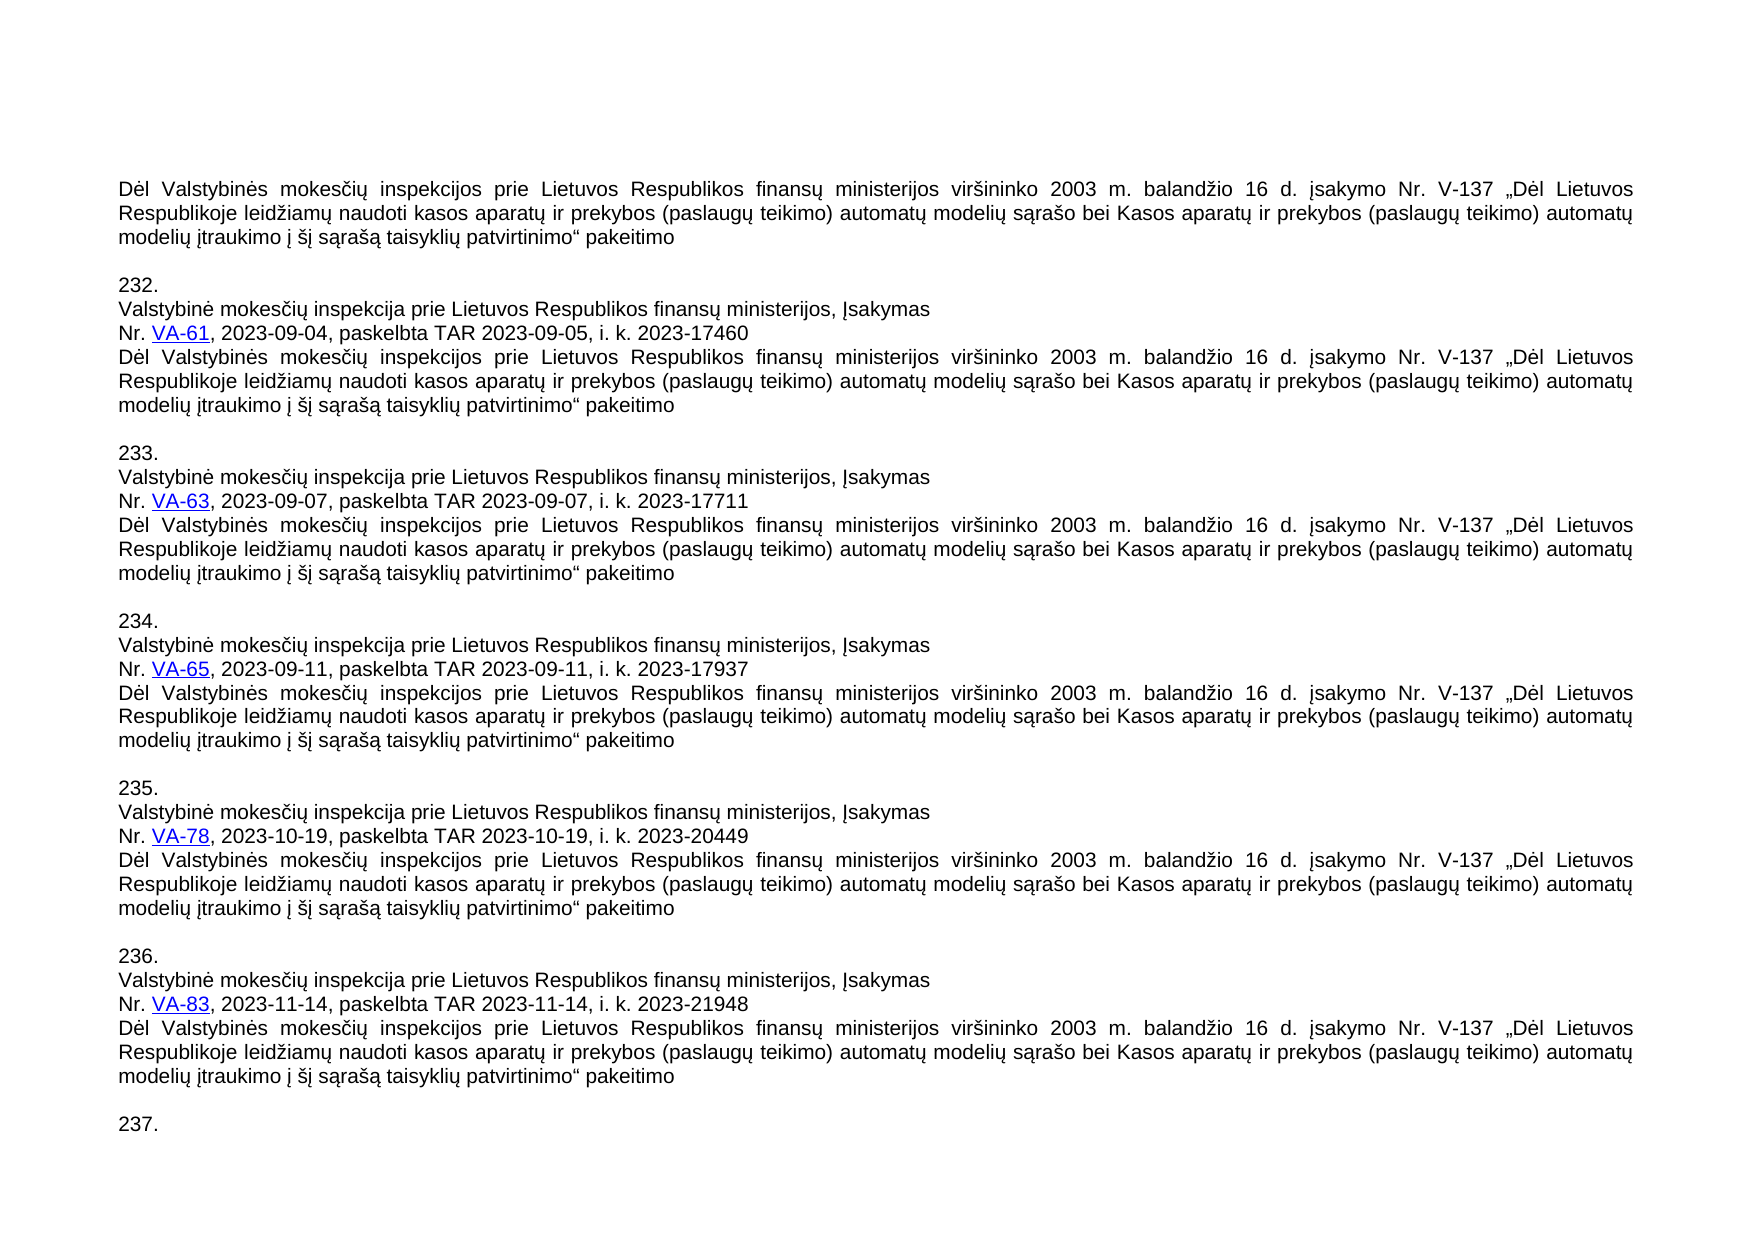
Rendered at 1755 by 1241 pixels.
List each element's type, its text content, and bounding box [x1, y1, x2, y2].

text Nr. VA-61, 2023-09-04, paskelbta TAR 2023-09-05, i. k. 2023-17460 [118, 321, 1636, 345]
text Dėl Valstybinės mokesčių inspekcijos prie Lietuvos Respublikos finansų ministerijos viršininko 2003 m. balandžio 16 d. įsakymo Nr. V-137 „Dėl Lietuvos Respublikoje leidžiamų naudoti kasos aparatų ir prekybos (paslaugų teikimo) automatų modelių sąrašo bei Kasos aparatų ir prekybos (paslaugų teikimo) automatų modelių įtraukimo į šį sąrašą taisyklių patvirtinimo“ pakeitimo [118, 1016, 1636, 1088]
text 234. [118, 608, 1636, 632]
text Dėl Valstybinės mokesčių inspekcijos prie Lietuvos Respublikos finansų ministerijos viršininko 2003 m. balandžio 16 d. įsakymo Nr. V-137 „Dėl Lietuvos Respublikoje leidžiamų naudoti kasos aparatų ir prekybos (paslaugų teikimo) automatų modelių sąrašo bei Kasos aparatų ir prekybos (paslaugų teikimo) automatų modelių įtraukimo į šį sąrašą taisyklių patvirtinimo“ pakeitimo [118, 848, 1636, 920]
text Dėl Valstybinės mokesčių inspekcijos prie Lietuvos Respublikos finansų ministerijos viršininko 2003 m. balandžio 16 d. įsakymo Nr. V-137 „Dėl Lietuvos Respublikoje leidžiamų naudoti kasos aparatų ir prekybos (paslaugų teikimo) automatų modelių sąrašo bei Kasos aparatų ir prekybos (paslaugų teikimo) automatų modelių įtraukimo į šį sąrašą taisyklių patvirtinimo“ pakeitimo [118, 680, 1636, 752]
text Nr. VA-78, 2023-10-19, paskelbta TAR 2023-10-19, i. k. 2023-20449 [118, 824, 1636, 848]
text 232. [118, 273, 1636, 297]
text Valstybinė mokesčių inspekcija prie Lietuvos Respublikos finansų ministerijos, Įsakymas [118, 632, 1636, 656]
text 237. [118, 1112, 1636, 1136]
text Dėl Valstybinės mokesčių inspekcijos prie Lietuvos Respublikos finansų ministerijos viršininko 2003 m. balandžio 16 d. įsakymo Nr. V-137 „Dėl Lietuvos Respublikoje leidžiamų naudoti kasos aparatų ir prekybos (paslaugų teikimo) automatų modelių sąrašo bei Kasos aparatų ir prekybos (paslaugų teikimo) automatų modelių įtraukimo į šį sąrašą taisyklių patvirtinimo“ pakeitimo [118, 345, 1636, 417]
text Valstybinė mokesčių inspekcija prie Lietuvos Respublikos finansų ministerijos, Įsakymas [118, 968, 1636, 992]
text 235. [118, 776, 1636, 800]
text Valstybinė mokesčių inspekcija prie Lietuvos Respublikos finansų ministerijos, Įsakymas [118, 465, 1636, 489]
text 233. [118, 441, 1636, 465]
text Dėl Valstybinės mokesčių inspekcijos prie Lietuvos Respublikos finansų ministerijos viršininko 2003 m. balandžio 16 d. įsakymo Nr. V-137 „Dėl Lietuvos Respublikoje leidžiamų naudoti kasos aparatų ir prekybos (paslaugų teikimo) automatų modelių sąrašo bei Kasos aparatų ir prekybos (paslaugų teikimo) automatų modelių įtraukimo į šį sąrašą taisyklių patvirtinimo“ pakeitimo [118, 177, 1636, 249]
text 236. [118, 944, 1636, 968]
text Nr. VA-83, 2023-11-14, paskelbta TAR 2023-11-14, i. k. 2023-21948 [118, 992, 1636, 1016]
text Nr. VA-65, 2023-09-11, paskelbta TAR 2023-09-11, i. k. 2023-17937 [118, 656, 1636, 680]
text Dėl Valstybinės mokesčių inspekcijos prie Lietuvos Respublikos finansų ministerijos viršininko 2003 m. balandžio 16 d. įsakymo Nr. V-137 „Dėl Lietuvos Respublikoje leidžiamų naudoti kasos aparatų ir prekybos (paslaugų teikimo) automatų modelių sąrašo bei Kasos aparatų ir prekybos (paslaugų teikimo) automatų modelių įtraukimo į šį sąrašą taisyklių patvirtinimo“ pakeitimo [118, 513, 1636, 584]
text Valstybinė mokesčių inspekcija prie Lietuvos Respublikos finansų ministerijos, Įsakymas [118, 297, 1636, 321]
text Nr. VA-63, 2023-09-07, paskelbta TAR 2023-09-07, i. k. 2023-17711 [118, 489, 1636, 513]
text Valstybinė mokesčių inspekcija prie Lietuvos Respublikos finansų ministerijos, Įsakymas [118, 800, 1636, 824]
